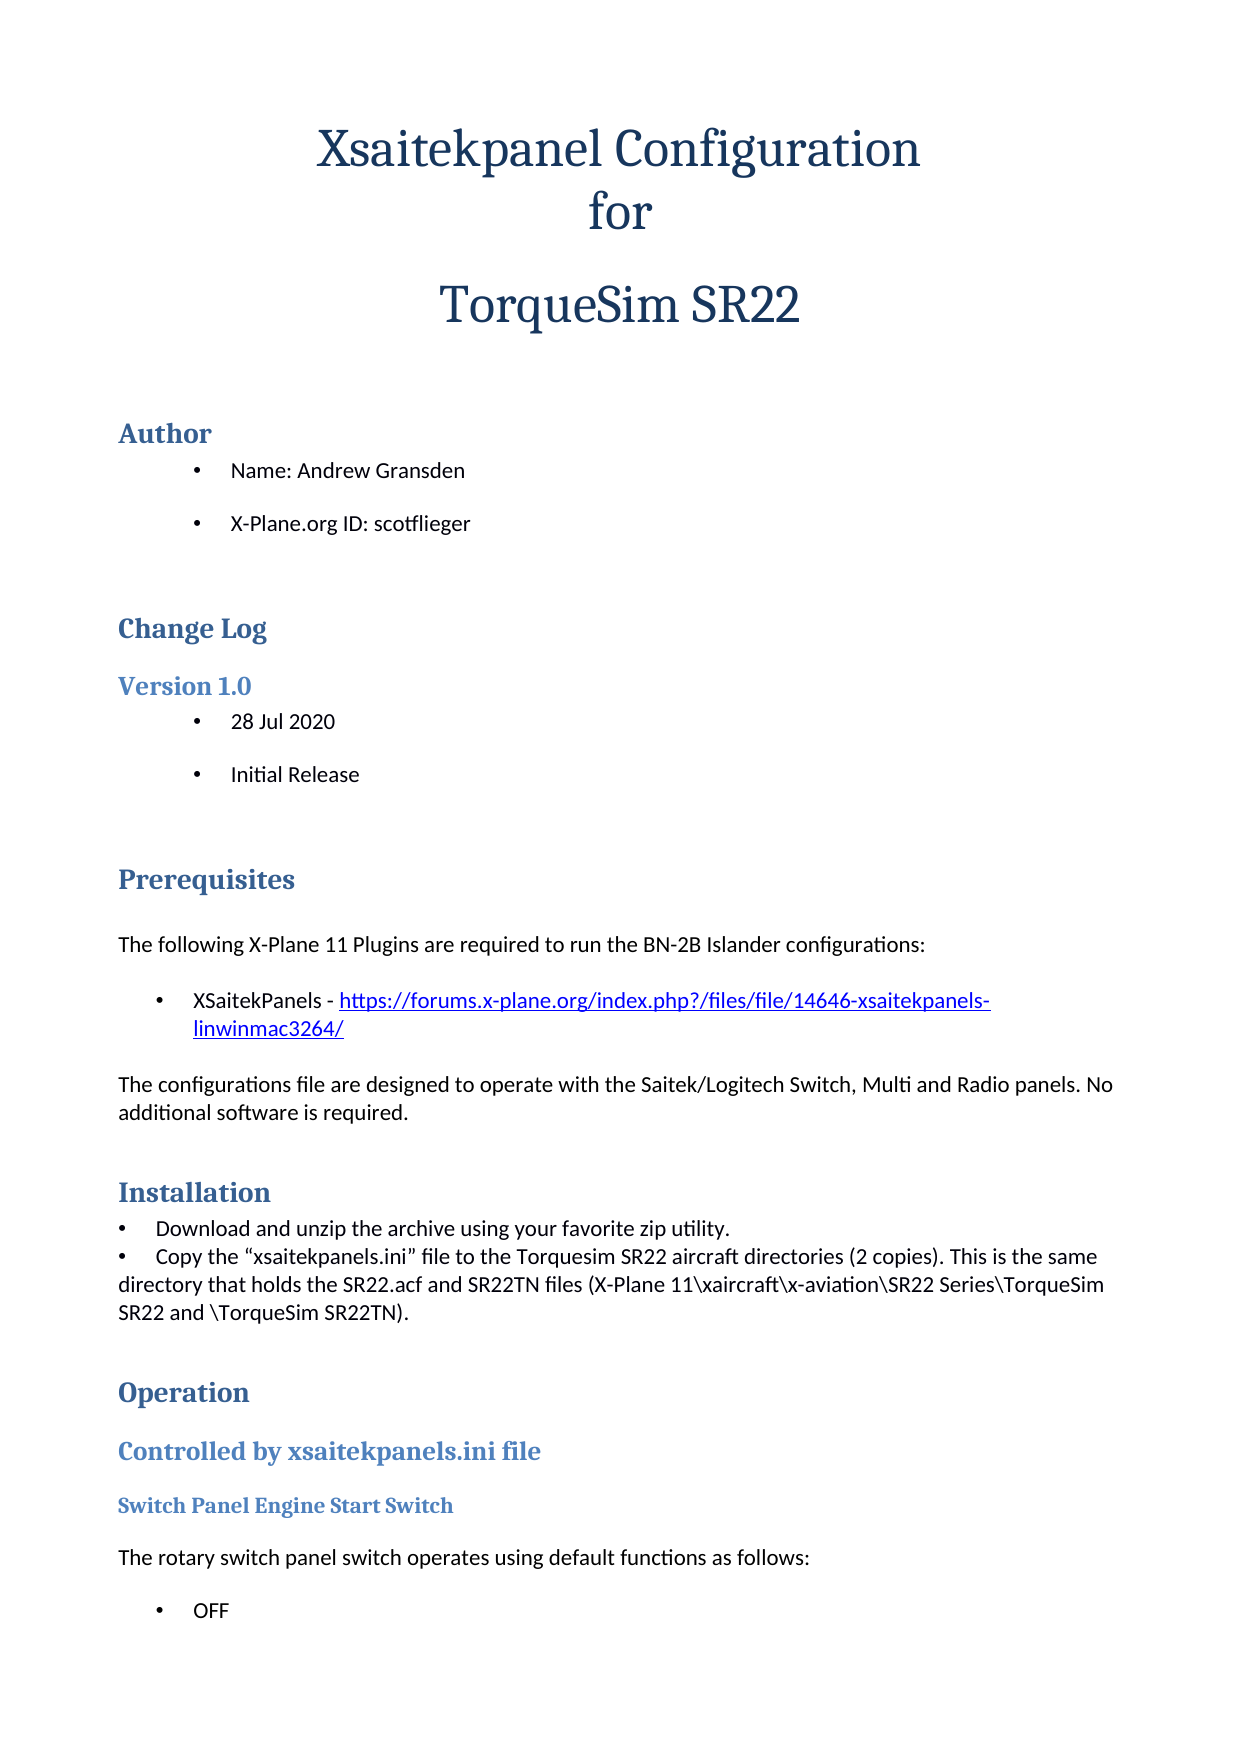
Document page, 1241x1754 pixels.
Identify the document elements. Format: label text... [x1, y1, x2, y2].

text Prerequisites [118, 863, 1122, 897]
list Copy the “xsaitekpanels.ini” file to the Torquesim SR22 aircraft directories (2 copies). This is the same directory that holds the SR22.acf and SR22TN files (X-Plane 11\xaircraft\x-aviation\SR22 Series\TorqueSim SR22 and \TorqueSim SR22TN). [81, 1242, 1122, 1327]
list OFF [156, 1597, 1122, 1624]
text Installation [118, 1176, 1122, 1209]
text The rotary switch panel switch operates using default functions as follows: [118, 1543, 1122, 1572]
text Version 1.0 [118, 671, 1122, 703]
list Initial Release [156, 760, 1122, 788]
list Download and unzip the archive using your favorite zip utility. [81, 1214, 1122, 1242]
text Switch Panel Engine Start Switch [118, 1492, 1122, 1519]
text Operation [118, 1377, 1122, 1410]
text Controlled by xsaitekpanels.ini file [118, 1436, 1122, 1467]
text Author [118, 417, 1122, 451]
text Xsaitekpanel Configuration for [118, 118, 1122, 243]
list 28 Jul 2020 [156, 707, 1122, 735]
list X-Plane.org ID: scotflieger [156, 509, 1122, 537]
text TorqueSim SR22 [118, 274, 1122, 336]
text Change Log [118, 612, 1122, 646]
text The following X-Plane 11 Plugins are required to run the BN-2B Islander configurations: [118, 930, 1122, 958]
list Name: Andrew Gransden [156, 456, 1122, 484]
list XSaitekPanels - https://forums.x-plane.org/index.php?/files/file/14646-xsaitekpanels-linwinmac3264/ [156, 986, 1122, 1042]
text The configurations file are designed to operate with the Saitek/Logitech Switch, Multi and Radio panels. No additional software is required. [118, 1070, 1122, 1126]
